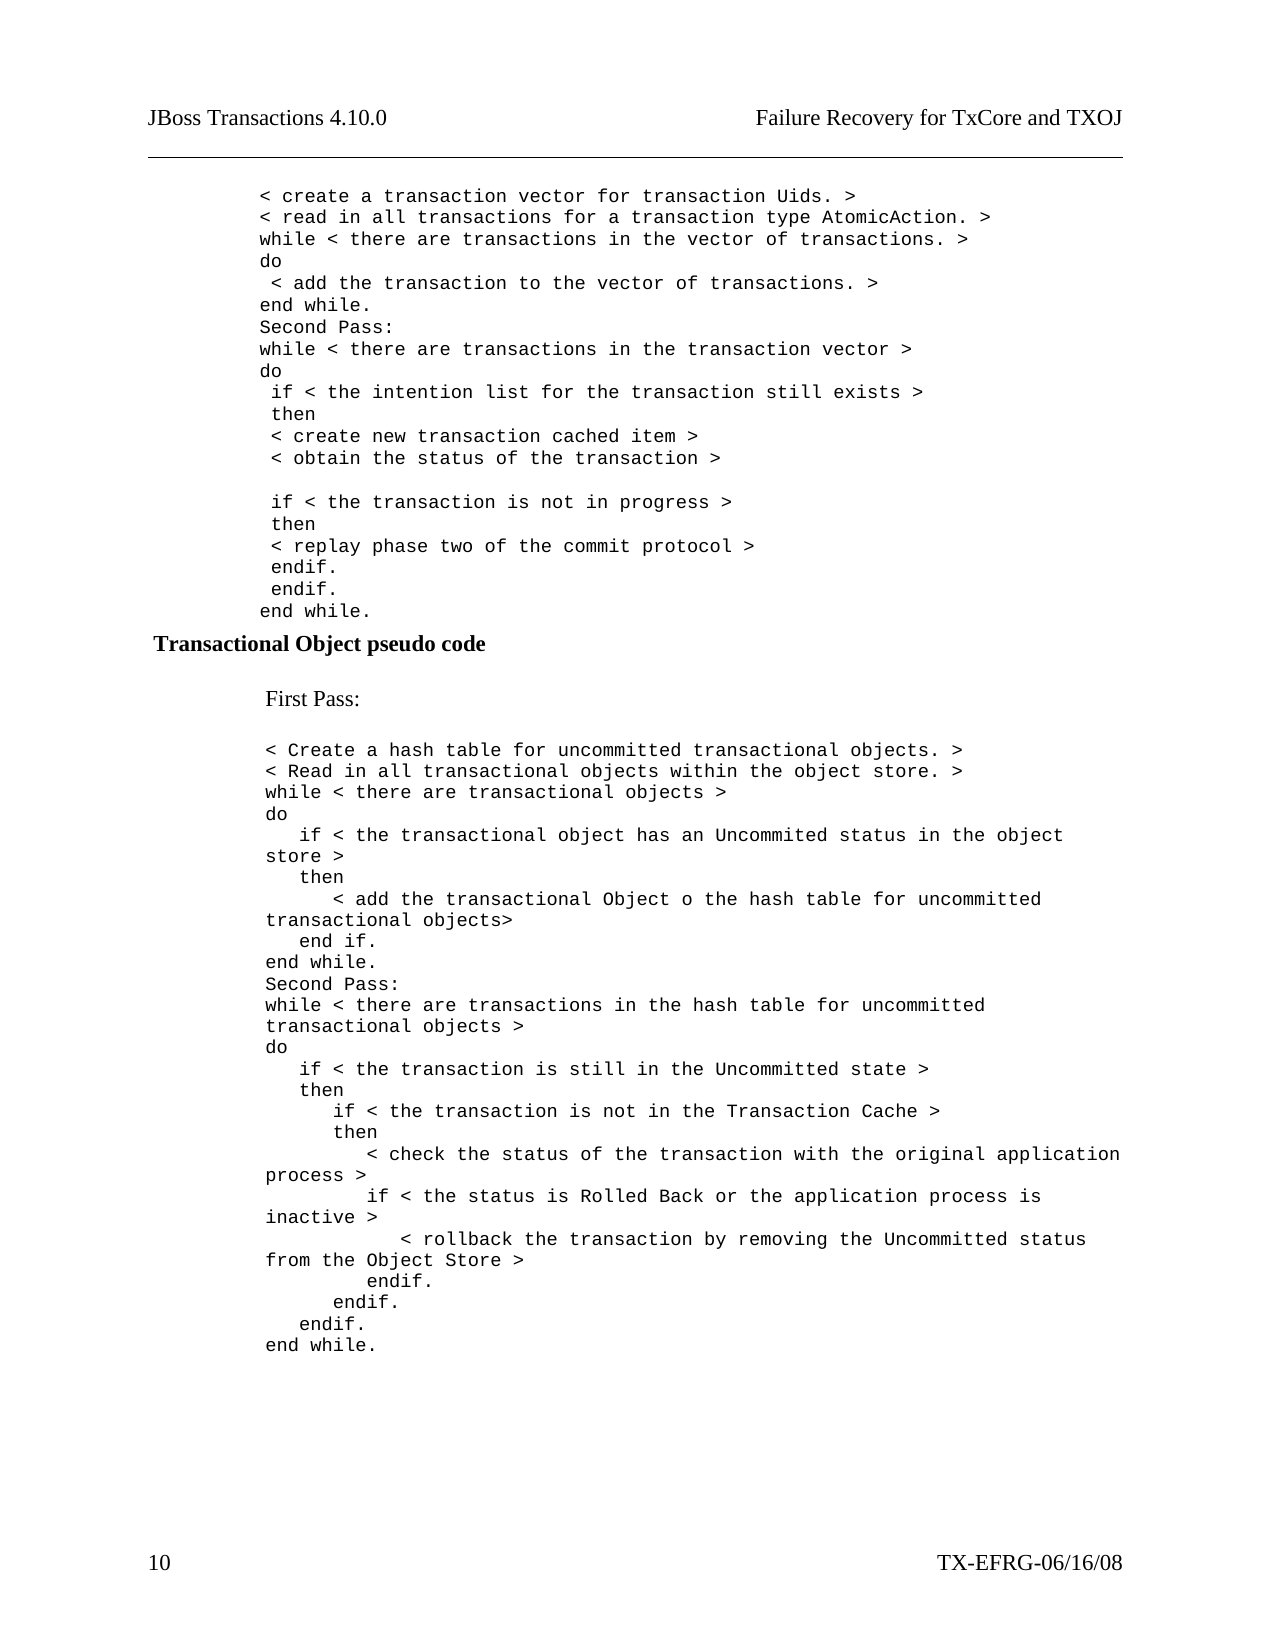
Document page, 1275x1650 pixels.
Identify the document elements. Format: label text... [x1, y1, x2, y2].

text endif. [265, 1293, 1122, 1314]
text < rollback the transaction by removing the Uncommitted status from the Object Store > [265, 1229, 1122, 1272]
text < replay phase two of the commit protocol > [259, 536, 1084, 558]
text if < the transaction is not in the Transaction Cache > [265, 1102, 1122, 1123]
text endif. [259, 580, 1084, 601]
text do [259, 361, 1084, 383]
text while < there are transactions in the vector of transactions. > [259, 230, 1084, 251]
text < add the transactional Object o the hash table for uncommitted transactional objects> [265, 889, 1122, 932]
text < create a transaction vector for transaction Uids. > [259, 186, 1084, 208]
text < add the transaction to the vector of transactions. > [259, 274, 1084, 295]
text while < there are transactions in the transaction vector > [259, 339, 1084, 361]
text then [265, 1081, 1122, 1102]
text end while. [265, 1336, 1122, 1357]
text do [259, 252, 1084, 273]
text end while. [259, 602, 1084, 623]
text end while. [259, 296, 1084, 317]
text while < there are transactional objects > [265, 783, 1122, 804]
text then [259, 514, 1084, 536]
text endif. [259, 558, 1084, 579]
text do [265, 1038, 1122, 1059]
text then [259, 405, 1084, 426]
text Second Pass: [265, 974, 1122, 996]
text while < there are transactions in the hash table for uncommitted transactional objects > [265, 996, 1122, 1038]
text < Read in all transactional objects within the object store. > [265, 762, 1122, 783]
text Transactional Object pseudo code [153, 630, 1084, 656]
text endif. [265, 1272, 1122, 1293]
text First Pass: [265, 685, 1122, 712]
text Second Pass: [259, 318, 1084, 339]
text if < the intention list for the transaction still exists > [259, 383, 1084, 404]
text < obtain the status of the transaction > [259, 449, 1084, 470]
text if < the transactional object has an Uncommited status in the object store > [265, 826, 1122, 868]
text < create new transaction cached item > [259, 427, 1084, 448]
text end while. [265, 953, 1122, 974]
text then [265, 1123, 1122, 1144]
text then [265, 868, 1122, 889]
text if < the transaction is not in progress > [259, 493, 1084, 514]
text do [265, 804, 1122, 826]
text if < the status is Rolled Back or the application process is inactive > [265, 1187, 1122, 1229]
text if < the transaction is still in the Uncommitted state > [265, 1059, 1122, 1081]
text < read in all transactions for a transaction type AtomicAction. > [259, 208, 1084, 229]
text < Create a hash table for uncommitted transactional objects. > [265, 741, 1122, 762]
text < check the status of the transaction with the original application process > [265, 1144, 1122, 1187]
text end if. [265, 932, 1122, 953]
text endif. [265, 1314, 1122, 1336]
